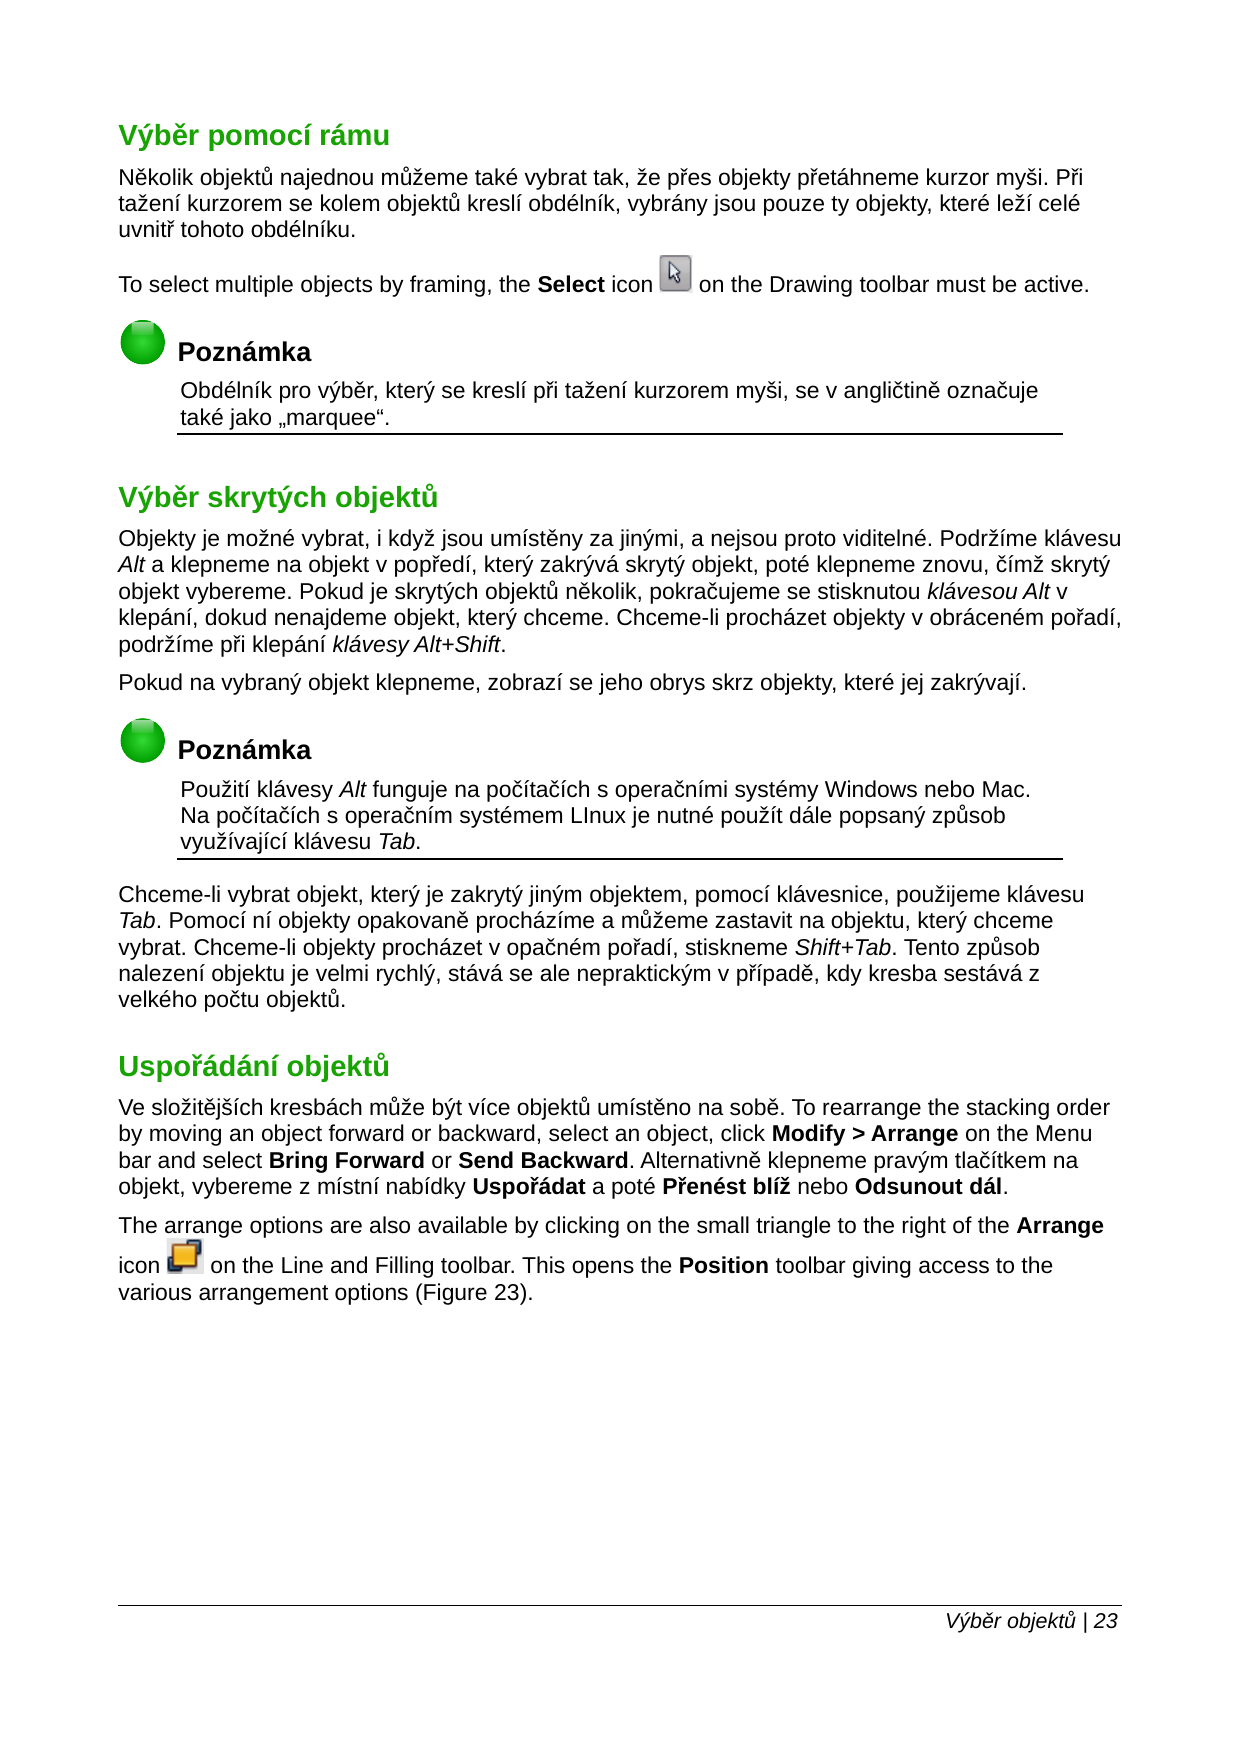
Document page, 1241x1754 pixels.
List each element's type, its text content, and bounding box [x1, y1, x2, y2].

subtitle Poznámka [118, 716, 1122, 765]
text Chceme-li vybrat objekt, který je zakrytý jiným objektem, pomocí klávesnice, použijeme klávesu Tab. Pomocí ní objekty opakovaně procházíme a můžeme zastavit na objektu, který chceme vybrat. Chceme-li objekty procházet v opačném pořadí, stiskneme Shift+Tab. Tento způsob nalezení objektu je velmi rychlý, stává se ale nepraktickým v případě, kdy kresba sestává z velkého počtu objektů. [118, 881, 1122, 1013]
text Ve složitějších kresbách může být více objektů umístěno na sobě. To rearrange the stacking order by moving an object forward or backward, select an object, click Modify > Arrange on the Menu bar and select Bring Forward or Send Backward. Alternativně klepneme pravým tlačítkem na objekt, vybereme z místní nabídky Uspořádat a poté Přenést blíž nebo Odsunout dál. [118, 1094, 1122, 1199]
text The arrange options are also available by clicking on the small triangle to the right of the Arrange icon on the Line and Filling toolbar. This opens the Position toolbar giving access to the various arrangement options (Figure 23). [118, 1212, 1122, 1305]
subtitle Uspořádání objektů [118, 1049, 1122, 1082]
picture [659, 255, 693, 293]
text Pokud na vybraný objekt klepneme, zobrazí se jeho obrys skrz objekty, které jej zakrývají. [118, 669, 1122, 696]
subtitle Poznámka [118, 317, 1122, 367]
subtitle Výběr skrytých objektů [118, 480, 1122, 513]
subtitle Výběr pomocí rámu [118, 118, 1122, 152]
text Několik objektů najednou můžeme také vybrat tak, že přes objekty přetáhneme kurzor myši. Při tažení kurzorem se kolem objektů kreslí obdélník, vybrány jsou pouze ty objekty, které leží celé uvnitř tohoto obdélníku. [118, 163, 1122, 242]
text Obdélník pro výběr, který se kreslí při tažení kurzorem myši, se v angličtině označuje také jako „marquee“. [177, 374, 1063, 433]
picture [166, 1238, 204, 1274]
text Použití klávesy Alt funguje na počítačích s operačními systémy Windows nebo Mac. Na počítačích s operačním systémem LInux je nutné použít dále popsaný způsob využívající klávesu Tab. [177, 773, 1063, 858]
text To select multiple objects by framing, the Select icon on the Drawing toolbar must be active. [118, 255, 1122, 297]
text Objekty je možné vybrat, i když jsou umístěny za jinými, a nejsou proto viditelné. Podržíme klávesu Alt a klepneme na objekt v popředí, který zakrývá skrytý objekt, poté klepneme znovu, čímž skrytý objekt vybereme. Pokud je skrytých objektů několik, pokračujeme se stisknutou klávesou Alt v klepání, dokud nenajdeme objekt, který chceme. Chceme-li procházet objekty v obráceném pořadí, podržíme při klepání klávesy Alt+Shift. [118, 525, 1122, 657]
